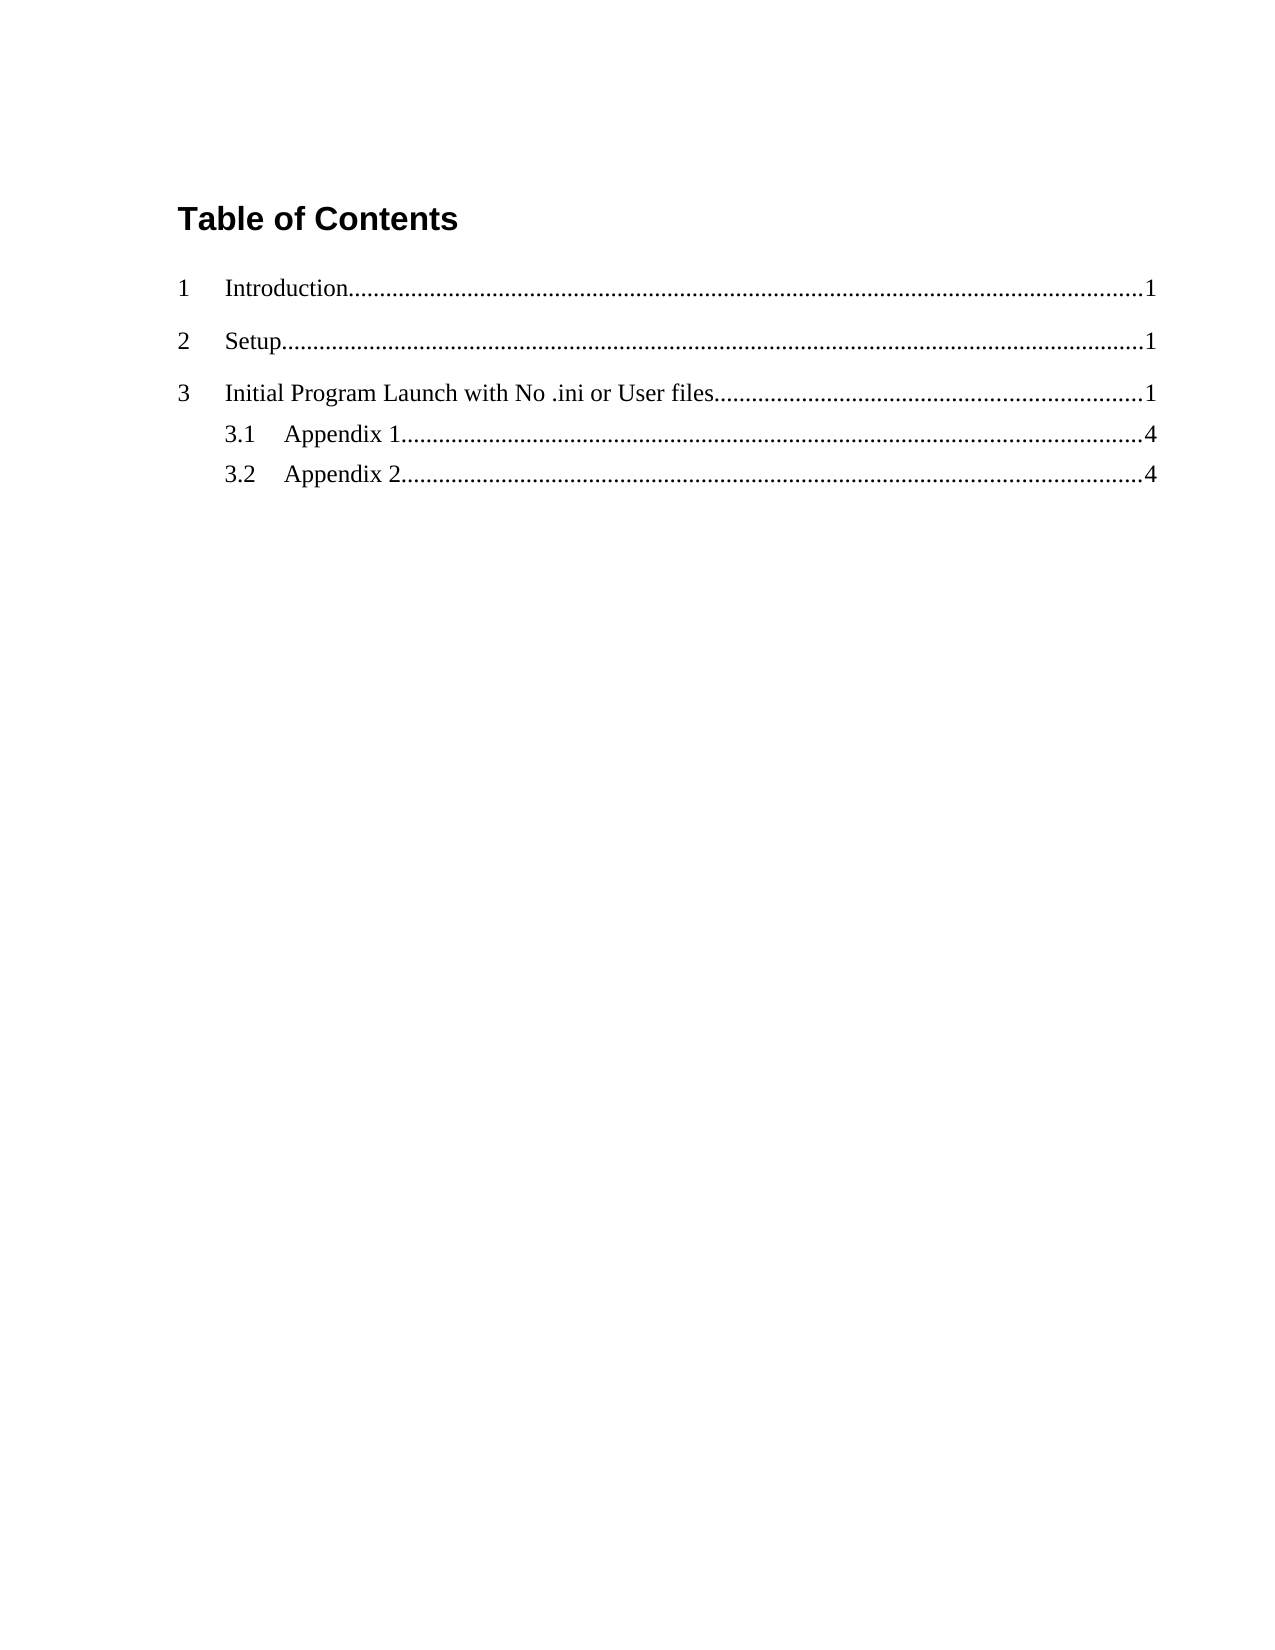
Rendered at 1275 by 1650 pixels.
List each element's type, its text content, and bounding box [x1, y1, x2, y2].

text 3 Initial Program Launch with No .ini or User files. 1 [177, 378, 1157, 407]
text 3.1 Appendix 1 4 [224, 419, 1157, 447]
text 1 Introduction 1 [177, 273, 1157, 302]
text 3.2 Appendix 2 4 [224, 459, 1157, 488]
subtitle Table of Contents [177, 199, 1157, 237]
text 2 Setup 1 [177, 326, 1157, 354]
